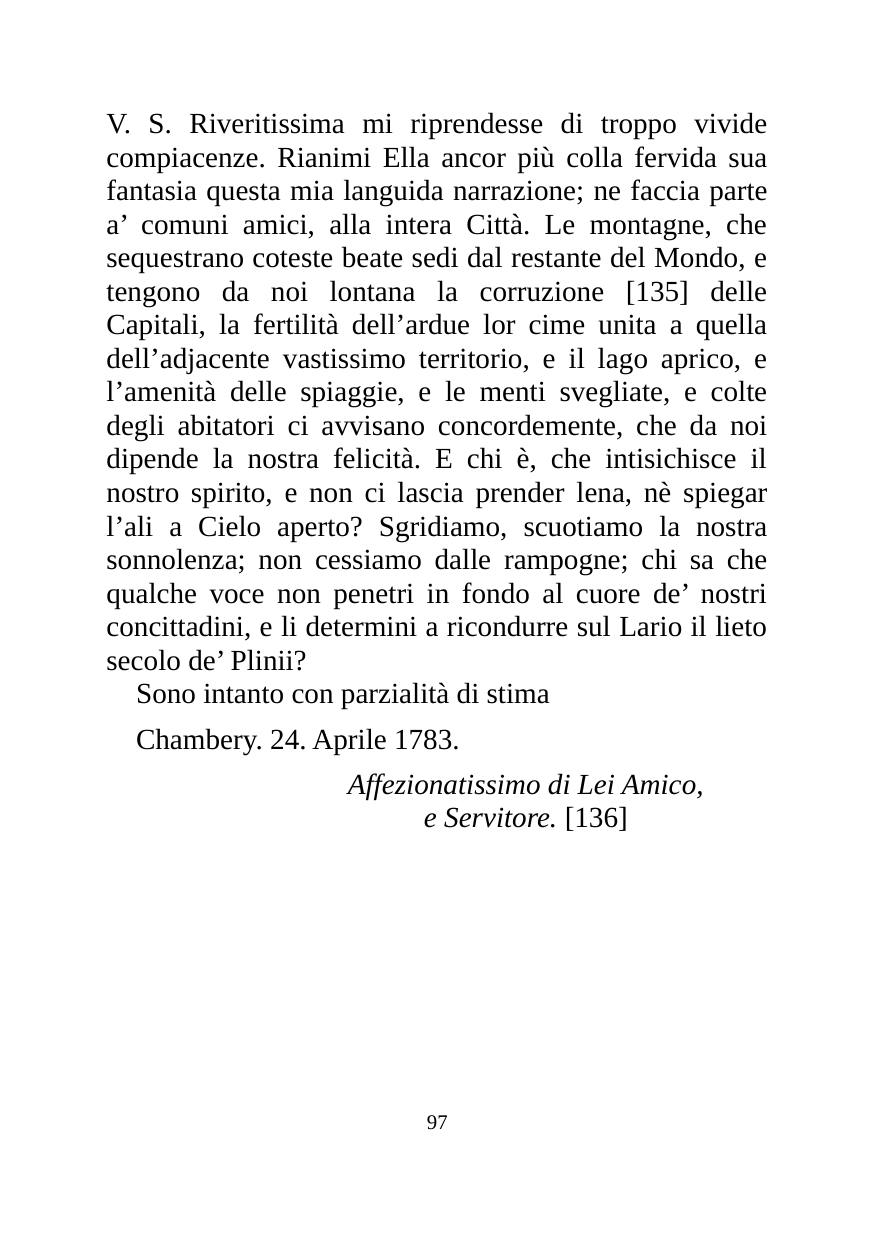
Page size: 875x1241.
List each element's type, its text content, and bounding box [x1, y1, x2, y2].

text Sono intanto con parzialità di stima [106, 676, 768, 710]
text Chambery. 24. Aprile 1783. [106, 722, 768, 755]
text V. S. Riveritissima mi riprendesse di troppo vivide compiacenze. Rianimi Ella ancor più colla fervida sua fantasia questa mia languida narrazione; ne faccia parte a’ comuni amici, alla intera Città. Le montagne, che sequestrano coteste beate sedi dal restante del Mondo, e tengono da noi lontana la corruzione [135] delle Capitali, la fertilità dell’ardue lor cime unita a quella dell’adjacente vastissimo territorio, e il lago aprico, e l’amenità delle spiaggie, e le menti svegliate, e colte degli abitatori ci avvisano concordemente, che da noi dipende la nostra felicità. E chi è, che intisichisce il nostro spirito, e non ci lascia prender lena, nè spiegar l’ali a Cielo aperto? Sgridiamo, scuotiamo la nostra sonnolenza; non cessiamo dalle rampogne; chi sa che qualche voce non penetri in fondo al cuore de’ nostri concittadini, e li determini a ricondurre sul Lario il lieto secolo de’ Plinii? [106, 106, 768, 676]
text Affezionatissimo di Lei Amico, e Servitore. [136] [283, 767, 768, 834]
